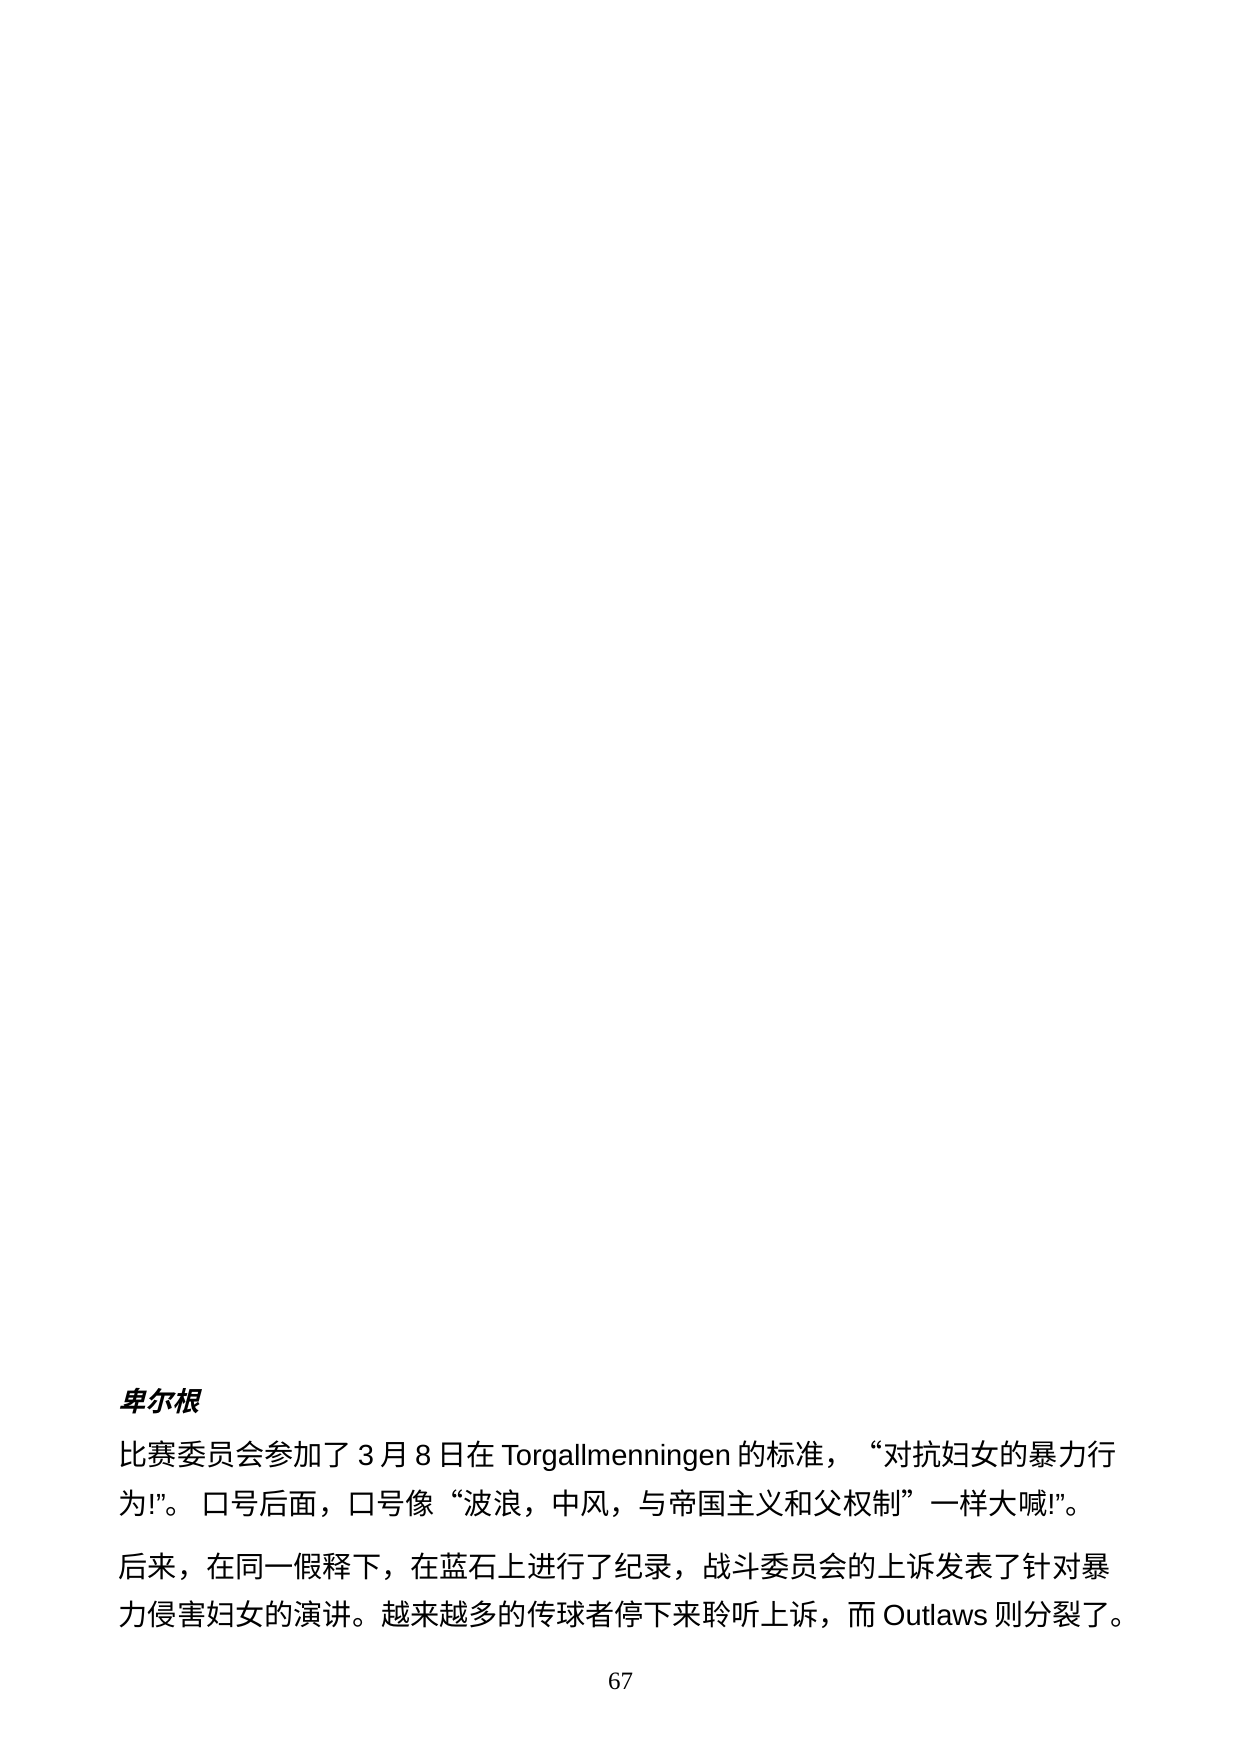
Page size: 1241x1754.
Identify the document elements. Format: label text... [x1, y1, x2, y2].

text 后来，在同一假释下，在蓝石上进行了纪录，战斗委员会的上诉发表了针对暴力侵害妇女的演讲。越来越多的传球者停下来聆听上诉，而Outlaws则分裂了。 [118, 1543, 1122, 1634]
text 比赛委员会参加了3月8日在Torgallmenningen的标准，“对抗妇女的暴力行为!”。 口号后面，口号像“波浪，中风，与帝国主义和父权制”一样大喊!”。 [118, 1432, 1122, 1523]
subtitle 卑尔根 [118, 1380, 1122, 1419]
